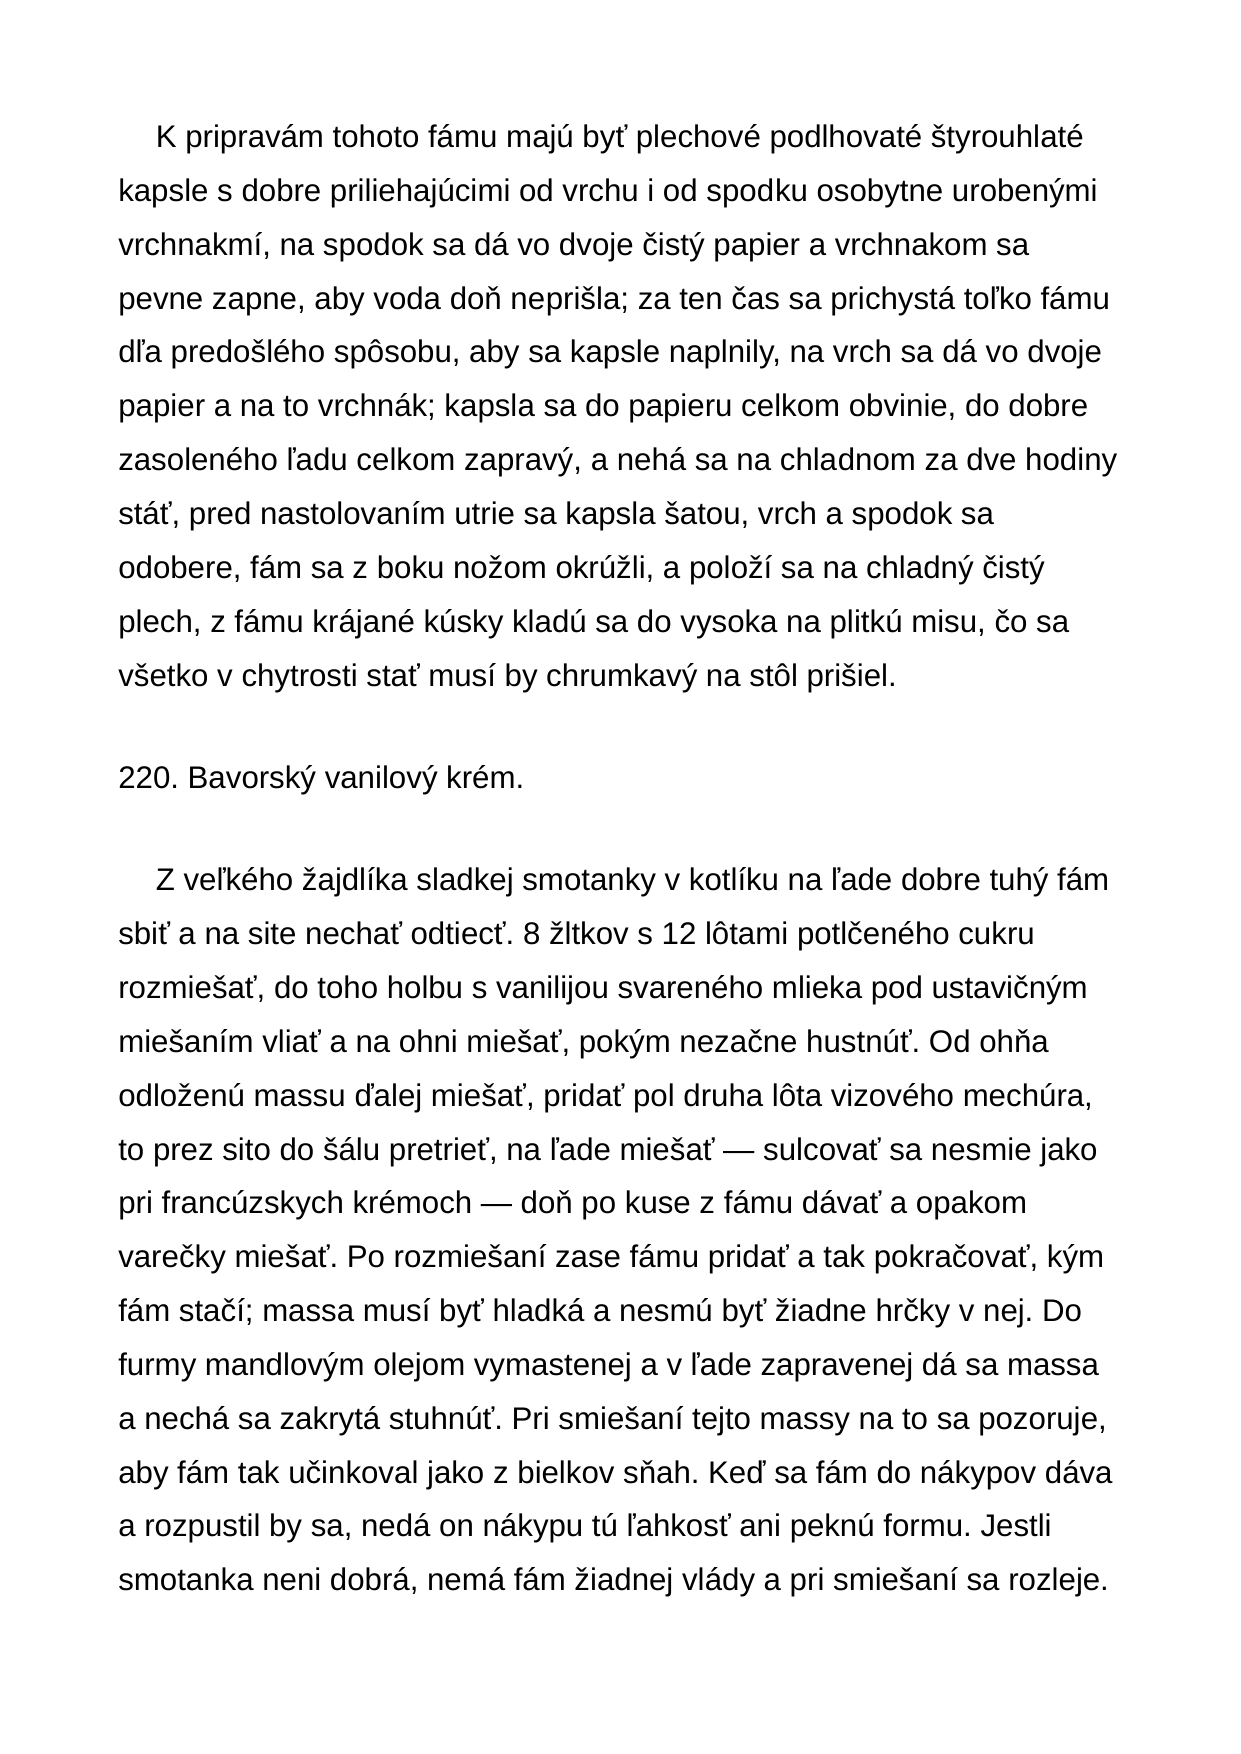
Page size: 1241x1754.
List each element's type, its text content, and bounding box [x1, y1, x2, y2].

text 220. Bavorský vanilový krém. [118, 759, 1122, 795]
text K pripravám tohoto fámu majú byť plechové podlhovaté štyrouhlaté kapsle s dobre priliehajúcimi od vrchu i od spod­ku osobytne urobenými vrchnakmí, na spodok sa dá vo dvoje čistý papier a vrchnakom sa pevne zapne, aby voda doň ne­prišla; za ten čas sa prichystá toľko fámu dľa predošlého spôsobu, aby sa kapsle naplnily, na vrch sa dá vo dvoje pa­pier a na to vrchnák; kapsla sa do papieru celkom obvinie, do dobre zasoleného ľadu celkom zapravý, a nehá sa na chla­dnom za dve hodiny stáť, pred nastolovaním utrie sa kapsla šatou, vrch a spodok sa odobere, fám sa z boku nožom okrúžli, a položí sa na chladný čistý plech, z fámu krájané kúsky kladú sa do vysoka na plitkú misu, čo sa všetko v chytrosti stať musí by chrumkavý na stôl prišiel. [118, 118, 1122, 693]
text Z veľkého žajdlíka sladkej smotanky v kotlíku na ľade dobre tuhý fám sbiť a na site nechať odtiecť. 8 žltkov s 12 lôtami potlčeného cukru rozmiešať, do toho holbu s vanilijou svareného mlieka pod ustavičným miešaním vliať a na ohni miešať, pokým nezačne hustnúť. Od ohňa odloženú massu ďalej miešať, pridať pol druha lôta vizového mechúra, to prez sito do šálu pretrieť, na ľade miešať — sulcovať sa nesmie jako pri francúzskych krémoch — doň po kuse z fámu dávať a opakom varečky miešať. Po rozmiešaní zase fámu pridať a tak pokračovať, kým fám stačí; massa musí byť hladká a nesmú byť žiadne hrčky v nej. Do furmy mandlovým olejom vymastenej a v ľade zapravenej dá sa massa a nechá sa zakrytá stuhnúť. Pri smiešaní tejto massy na to sa pozoruje, aby fám tak učinkoval jako z bielkov sňah. Keď sa fám do nákypov dáva a rozpustil by sa, nedá on nákypu tú ľahkosť ani peknú formu. Jestli smotanka neni dobrá, nemá fám žiadnej vlády a pri smiešaní sa rozleje. [118, 861, 1122, 1597]
